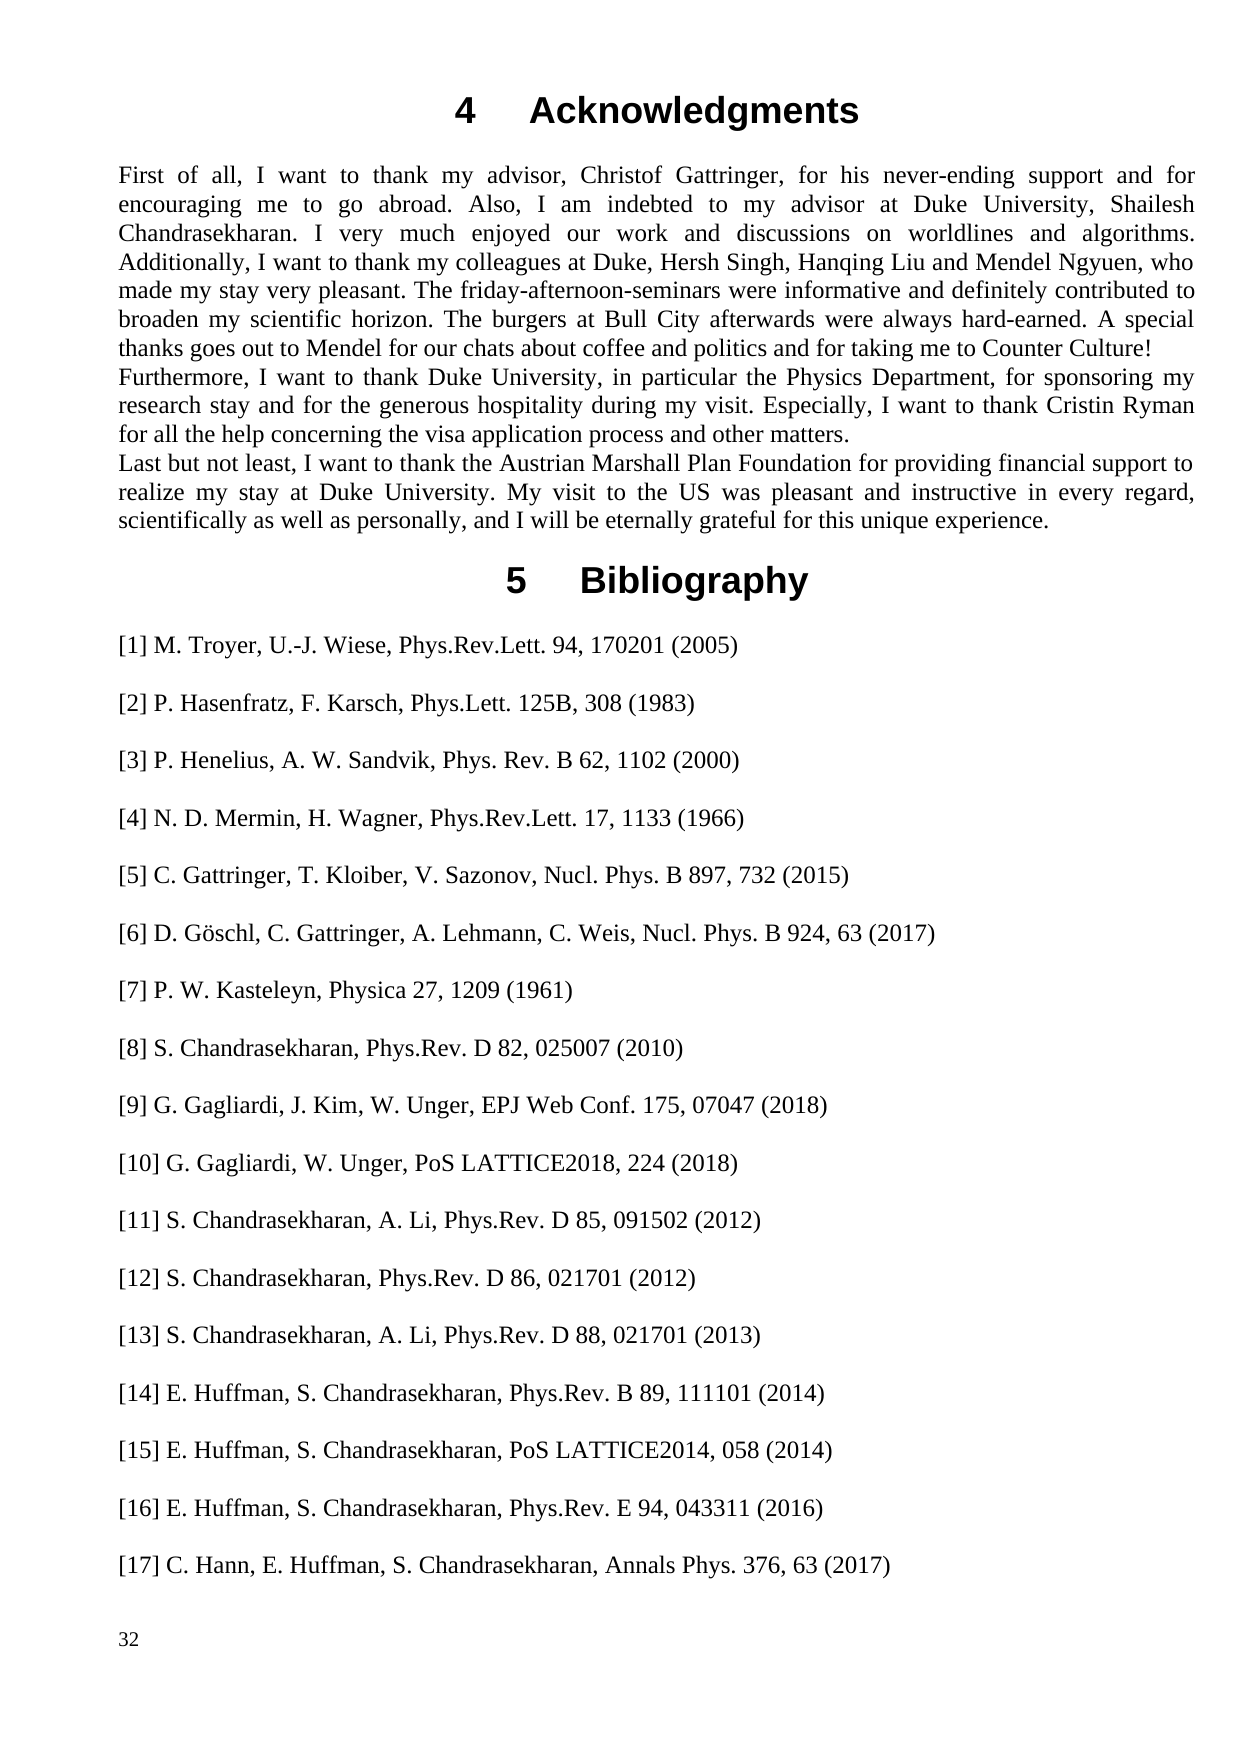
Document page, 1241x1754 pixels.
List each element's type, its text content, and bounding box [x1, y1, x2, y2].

text [7] P. W. Kasteleyn, Physica 27, 1209 (1961) [118, 975, 1196, 1004]
text [10] G. Gagliardi, W. Unger, PoS LATTICE2018, 224 (2018) [118, 1148, 1196, 1176]
text [5] C. Gattringer, T. Kloiber, V. Sazonov, Nucl. Phys. B 897, 732 (2015) [118, 860, 1196, 889]
text [2] P. Hasenfratz, F. Karsch, Phys.Lett. 125B, 308 (1983) [118, 688, 1196, 716]
text First of all, I want to thank my advisor, Christof Gattringer, for his never-ending support and for encouraging me to go abroad. Also, I am indebted to my advisor at Duke University, Shailesh Chandrasekharan. I very much enjoyed our work and discussions on worldlines and algorithms. Additionally, I want to thank my colleagues at Duke, Hersh Singh, Hanqing Liu and Mendel Ngyuen, who made my stay very pleasant. The friday-afternoon-seminars were informative and definitely contributed to broaden my scientific horizon. The burgers at Bull City afterwards were always hard-earned. A special thanks goes out to Mendel for our chats about coffee and politics and for taking me to Counter Culture! [118, 161, 1196, 362]
text Last but not least, I want to thank the Austrian Marshall Plan Foundation for providing financial support to realize my stay at Duke University. My visit to the US was pleasant and instructive in every regard, scientifically as well as personally, and I will be eternally grateful for this unique experience. [118, 448, 1196, 534]
subtitle Acknowledgments [118, 89, 1196, 132]
text [3] P. Henelius, A. W. Sandvik, Phys. Rev. B 62, 1102 (2000) [118, 745, 1196, 774]
text [8] S. Chandrasekharan, Phys.Rev. D 82, 025007 (2010) [118, 1033, 1196, 1061]
text [1] M. Troyer, U.-J. Wiese, Phys.Rev.Lett. 94, 170201 (2005) [118, 630, 1196, 659]
text [4] N. D. Mermin, H. Wagner, Phys.Rev.Lett. 17, 1133 (1966) [118, 803, 1196, 831]
text [14] E. Huffman, S. Chandrasekharan, Phys.Rev. B 89, 111101 (2014) [118, 1378, 1196, 1406]
text [11] S. Chandrasekharan, A. Li, Phys.Rev. D 85, 091502 (2012) [118, 1205, 1196, 1234]
text [6] D. Göschl, C. Gattringer, A. Lehmann, C. Weis, Nucl. Phys. B 924, 63 (2017) [118, 918, 1196, 946]
text [17] C. Hann, E. Huffman, S. Chandrasekharan, Annals Phys. 376, 63 (2017) [118, 1550, 1196, 1579]
text [16] E. Huffman, S. Chandrasekharan, Phys.Rev. E 94, 043311 (2016) [118, 1493, 1196, 1521]
text Furthermore, I want to thank Duke University, in particular the Physics Department, for sponsoring my research stay and for the generous hospitality during my visit. Especially, I want to thank Cristin Ryman for all the help concerning the visa application process and other matters. [118, 362, 1196, 448]
text [15] E. Huffman, S. Chandrasekharan, PoS LATTICE2014, 058 (2014) [118, 1435, 1196, 1464]
text [12] S. Chandrasekharan, Phys.Rev. D 86, 021701 (2012) [118, 1263, 1196, 1291]
subtitle Bibliography [118, 558, 1196, 601]
text [9] G. Gagliardi, J. Kim, W. Unger, EPJ Web Conf. 175, 07047 (2018) [118, 1090, 1196, 1119]
text [13] S. Chandrasekharan, A. Li, Phys.Rev. D 88, 021701 (2013) [118, 1320, 1196, 1349]
